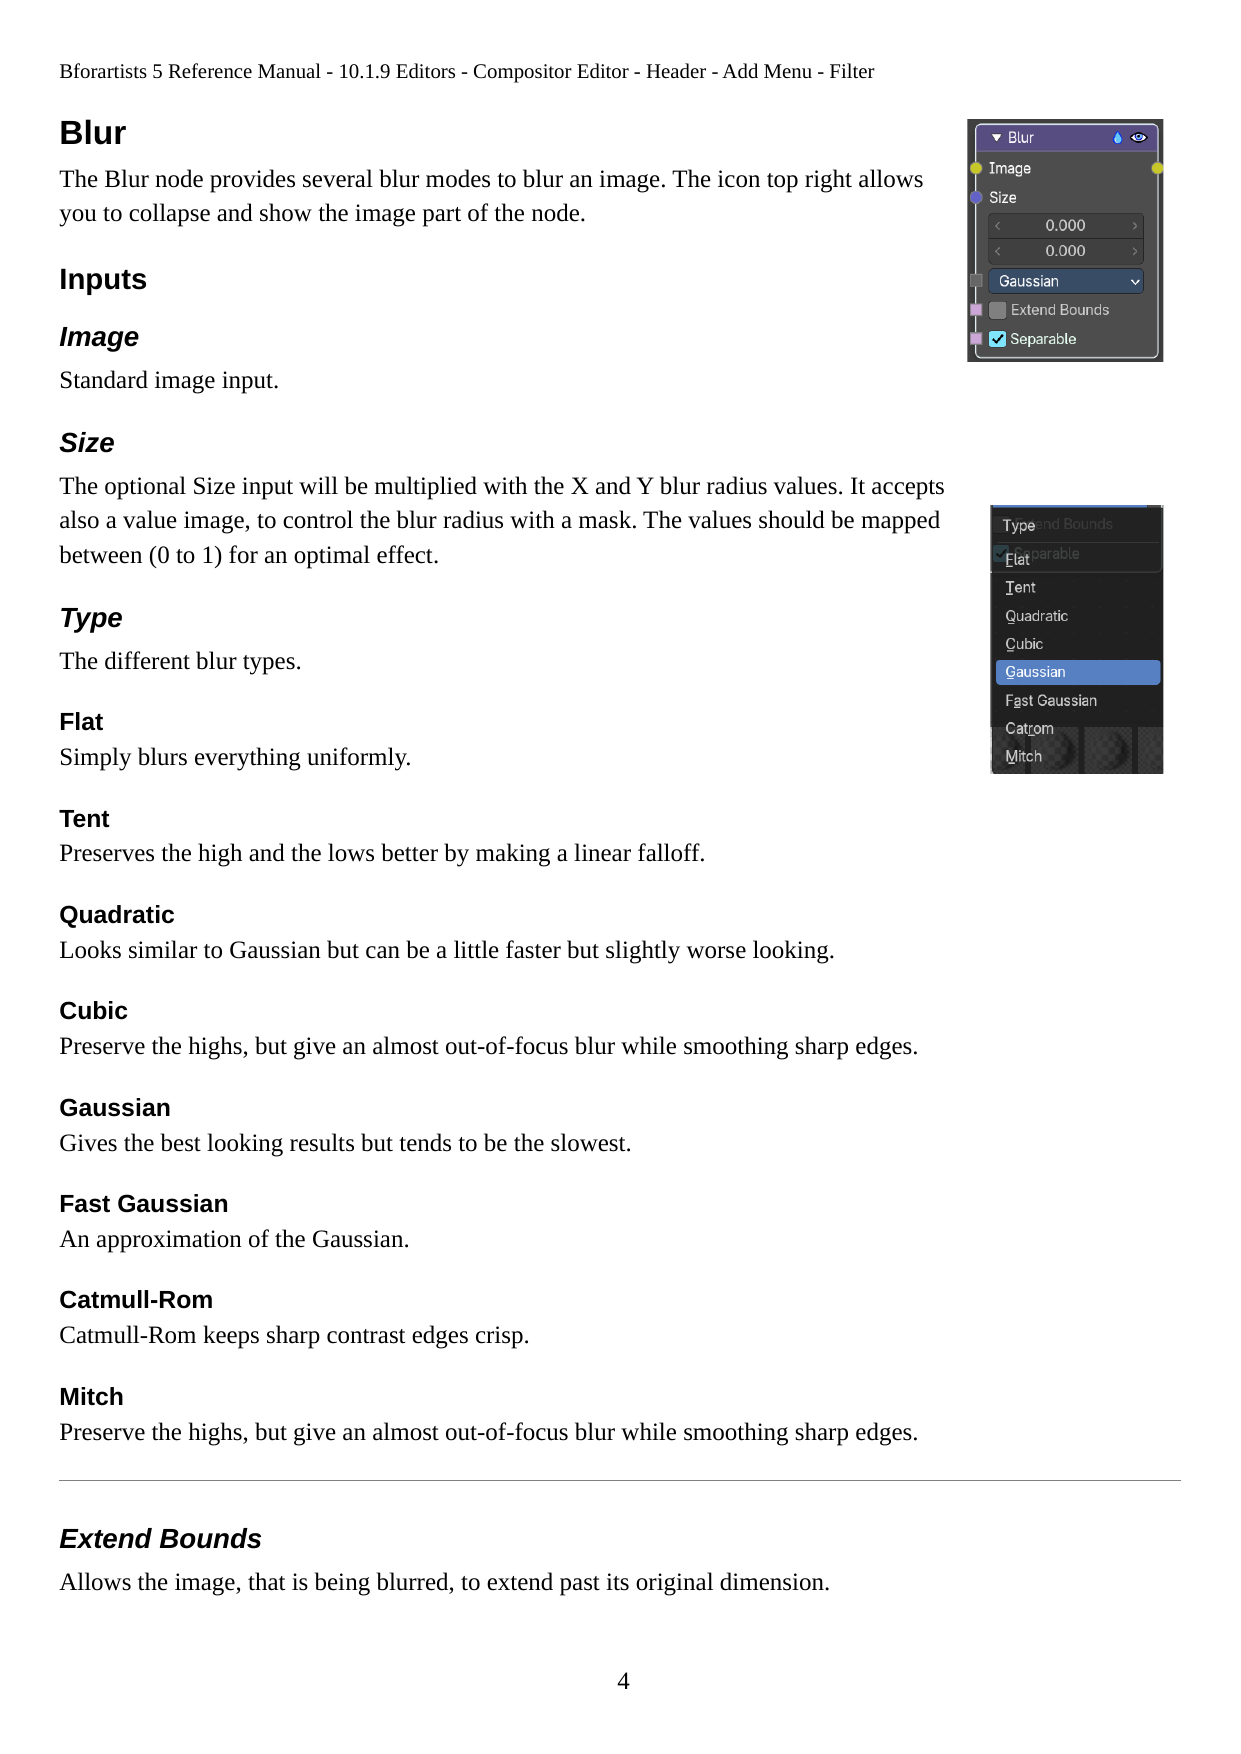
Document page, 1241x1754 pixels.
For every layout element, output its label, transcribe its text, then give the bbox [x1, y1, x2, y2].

subtitle [1164, 262, 1181, 296]
subtitle [1164, 321, 1181, 352]
subtitle Quadratic [59, 900, 1181, 929]
subtitle Tent [59, 804, 1181, 832]
subtitle [1164, 601, 1181, 633]
text Preserve the highs, but give an almost out-of-focus blur while smoothing sharp edges. [59, 1417, 1181, 1445]
text Gives the best looking results but tends to be the slowest. [59, 1128, 1181, 1156]
subtitle Type [59, 601, 990, 633]
subtitle Inputs [59, 262, 967, 296]
subtitle Cubic [59, 996, 1181, 1025]
subtitle Blur [59, 113, 1181, 151]
picture [990, 505, 1164, 774]
subtitle Gaussian [59, 1093, 1181, 1121]
text Preserve the highs, but give an almost out-of-focus blur while smoothing sharp edges. [59, 1031, 1181, 1060]
subtitle Flat [59, 707, 990, 736]
subtitle [1164, 707, 1181, 736]
picture [967, 119, 1164, 362]
text Catmull-Rom keeps sharp contrast edges crisp. [59, 1320, 1181, 1349]
text An approximation of the Gaussian. [59, 1224, 1181, 1253]
text Standard image input. [59, 365, 1181, 394]
text Looks similar to Gaussian but can be a little faster but slightly worse looking. [59, 935, 1181, 964]
subtitle Fast Gaussian [59, 1189, 1181, 1218]
subtitle Mitch [59, 1382, 1181, 1410]
subtitle Catmull-Rom [59, 1286, 1181, 1314]
text The different blur types. [59, 646, 990, 674]
subtitle Extend Bounds [59, 1522, 1181, 1554]
text The optional Size input will be multiplied with the X and Y blur radius values. It accepts also a value image, to control the blur radius with a mask. The values should be mapped between (0 to 1) for an optimal effect. [59, 471, 1181, 569]
text Simply blurs everything uniformly. [59, 742, 990, 771]
text Allows the image, that is being blurred, to extend past its original dimension. [59, 1567, 1181, 1596]
text Preserves the high and the lows better by making a linear falloff. [59, 838, 1181, 867]
text The Blur node provides several blur modes to blur an image. The icon top right allows you to collapse and show the image part of the node. [59, 164, 967, 227]
subtitle Image [59, 321, 967, 352]
subtitle Size [59, 427, 1181, 458]
